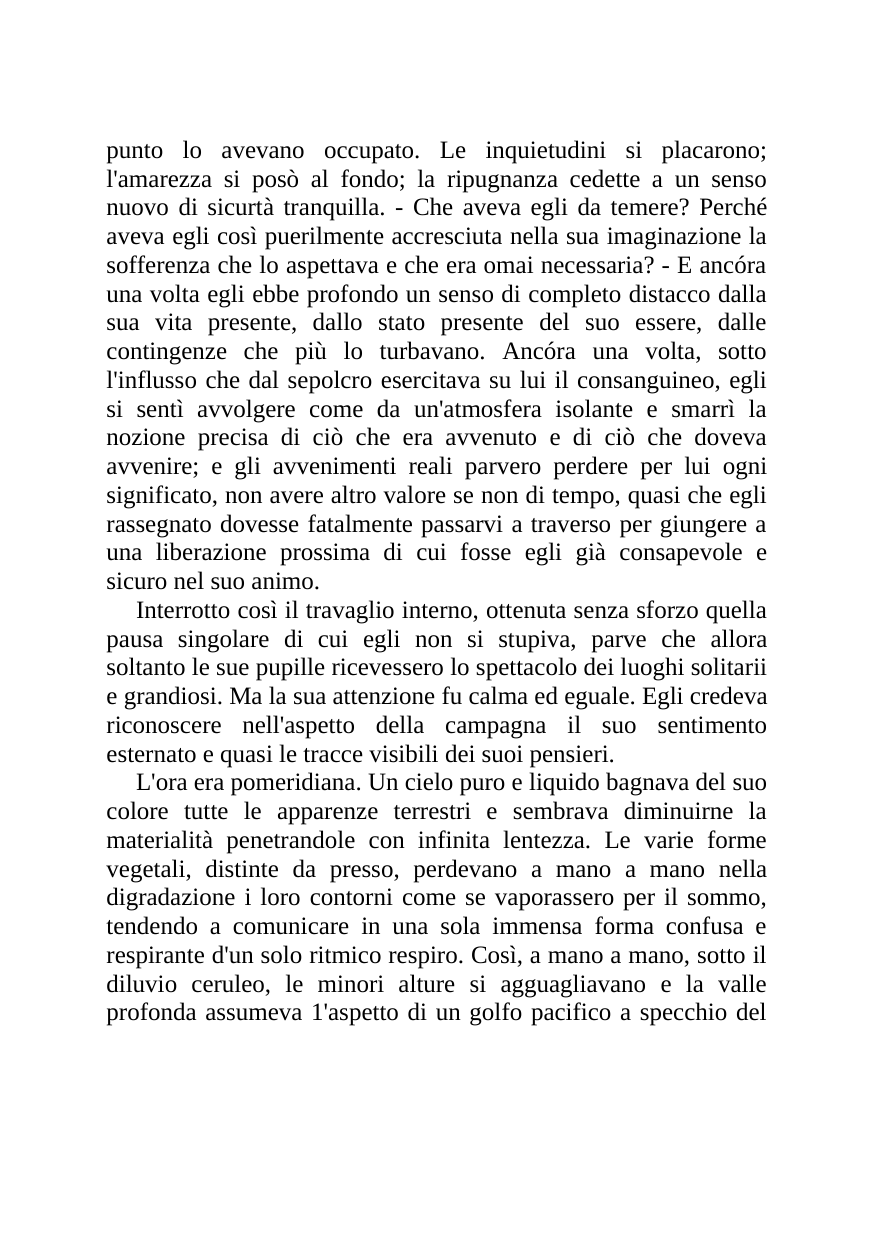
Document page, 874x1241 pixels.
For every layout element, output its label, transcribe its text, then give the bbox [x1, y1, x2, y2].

text L'ora era pomeridiana. Un cielo puro e liquido bagnava del suo colore tutte le apparenze terrestri e sembrava diminuirne la materialità penetrandole con infinita lentezza. Le varie forme vegetali, distinte da presso, perdevano a mano a mano nella digradazione i loro contorni come se vaporassero per il sommo, tendendo a comunicare in una sola immensa forma confusa e respirante d'un solo ritmico respiro. Così, a mano a mano, sotto il diluvio ceruleo, le minori alture si agguagliavano e la valle profonda assumeva 1'aspetto di un golfo pacifico a specchio del [106, 767, 768, 1026]
text Interrotto così il travaglio interno, ottenuta senza sforzo quella pausa singolare di cui egli non si stupiva, parve che allora soltanto le sue pupille ricevessero lo spettacolo dei luoghi solitarii e grandiosi. Ma la sua attenzione fu calma ed eguale. Egli credeva riconoscere nell'aspetto della campagna il suo sentimento esternato e quasi le tracce visibili dei suoi pensieri. [106, 595, 768, 767]
text punto lo avevano occupato. Le inquietudini si placarono; l'amarezza si posò al fondo; la ripugnanza cedette a un senso nuovo di sicurtà tranquilla. - Che aveva egli da temere? Perché aveva egli così puerilmente accresciuta nella sua imaginazione la sofferenza che lo aspettava e che era omai necessaria? - E ancóra una volta egli ebbe profondo un senso di completo distacco dalla sua vita presente, dallo stato presente del suo essere, dalle contingenze che più lo turbavano. Ancóra una volta, sotto l'influsso che dal sepolcro esercitava su lui il consanguineo, egli si sentì avvolgere come da un'atmosfera isolante e smarrì la nozione precisa di ciò che era avvenuto e di ciò che doveva avvenire; e gli avvenimenti reali parvero perdere per lui ogni significato, non avere altro valore se non di tempo, quasi che egli rassegnato dovesse fatalmente passarvi a traverso per giungere a una liberazione prossima di cui fosse egli già consapevole e sicuro nel suo animo. [106, 135, 768, 595]
